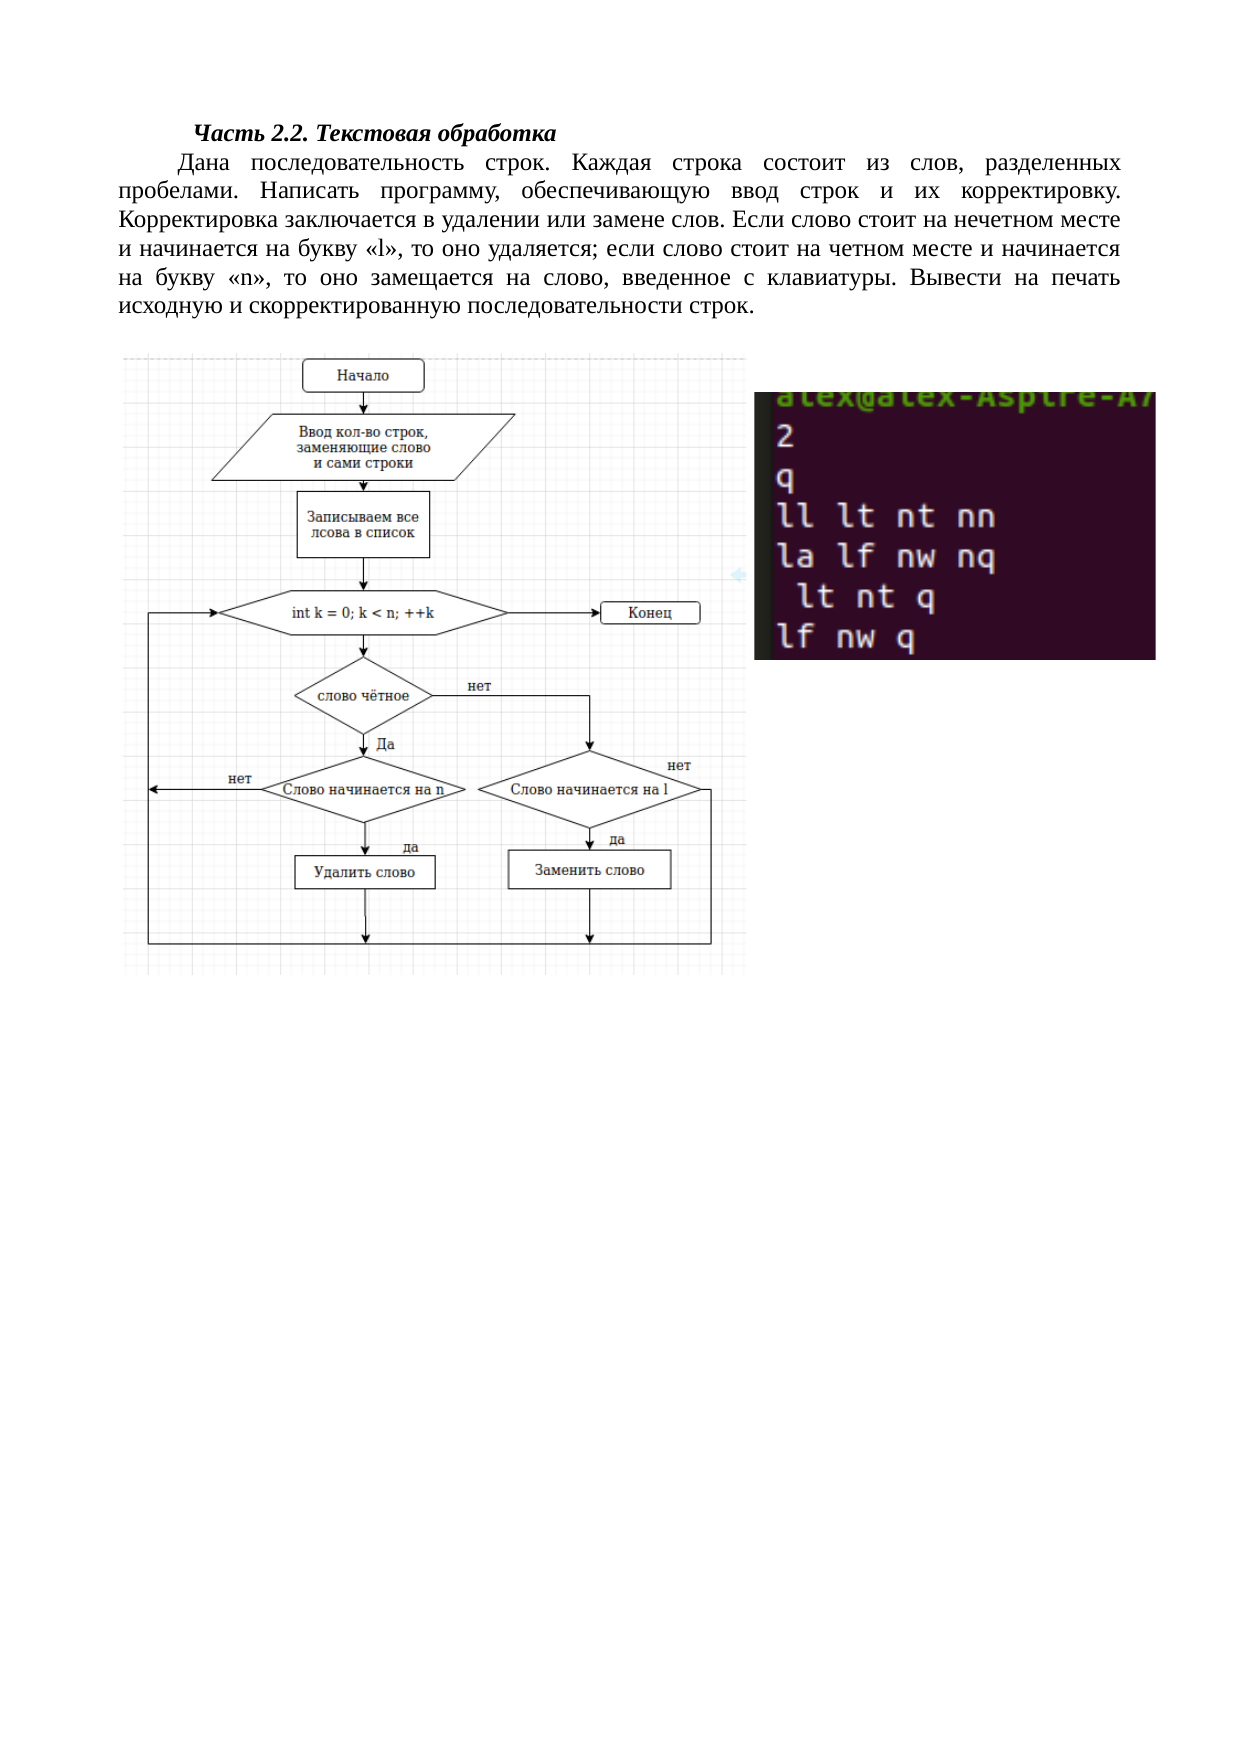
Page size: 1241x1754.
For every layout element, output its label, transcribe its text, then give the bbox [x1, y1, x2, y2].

picture [754, 392, 803, 491]
text Часть 2.2. Текстовая обработка [118, 118, 1122, 147]
picture [122, 353, 397, 975]
text Дана последовательность строк. Каждая строка состоит из слов, разделенных пробелами. Написать программу, обеспечивающую ввод строк и их корректировку. Корректировка заключается в удалении или замене слов. Если слово стоит на нечетном месте и начинается на букву «l», то оно удаляется; если слово стоит на четном месте и начинается на букву «n», то оно замещается на слово, введенное с клавиатуры. Вывести на печать исходную и скорректированную последовательности строк. [118, 147, 1122, 319]
